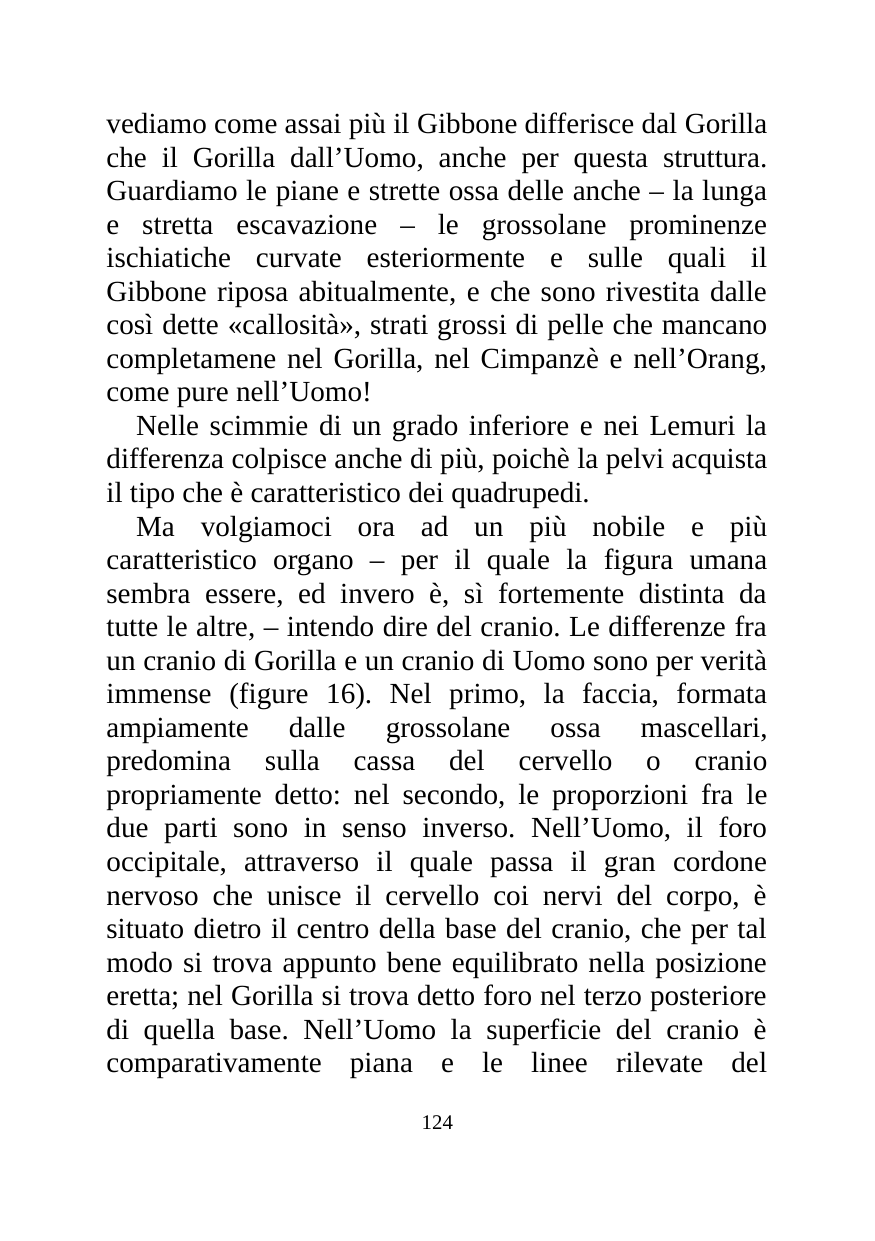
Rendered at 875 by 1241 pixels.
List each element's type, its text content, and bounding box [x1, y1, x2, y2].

text Ma volgiamoci ora ad un più nobile e più caratteristico organo – per il quale la figura umana sembra essere, ed invero è, sì fortemente distinta da tutte le altre, – intendo dire del cranio. Le differenze fra un cranio di Gorilla e un cranio di Uomo sono per verità immense (figure 16). Nel primo, la faccia, formata ampiamente dalle grossolane ossa mascellari, predomina sulla cassa del cervello o cranio propriamente detto: nel secondo, le proporzioni fra le due parti sono in senso inverso. Nell’Uomo, il foro occipitale, attraverso il quale passa il gran cordone nervoso che unisce il cervello coi nervi del corpo, è situato dietro il centro della base del cranio, che per tal modo si trova appunto bene equilibrato nella posizione eretta; nel Gorilla si trova detto foro nel terzo posteriore di quella base. Nell’Uomo la superficie del cranio è comparativamente piana e le linee rilevate del [106, 509, 768, 1079]
text vediamo come assai più il Gibbone differisce dal Gorilla che il Gorilla dall’Uomo, anche per questa struttura. Guardiamo le piane e strette ossa delle anche – la lunga e stretta escavazione – le grossolane prominenze ischiatiche curvate esteriormente e sulle quali il Gibbone riposa abitualmente, e che sono rivestita dalle così dette «callosità», strati grossi di pelle che mancano completamene nel Gorilla, nel Cimpanzè e nell’Orang, come pure nell’Uomo! [106, 106, 768, 408]
text Nelle scimmie di un grado inferiore e nei Lemuri la differenza colpisce anche di più, poichè la pelvi acquista il tipo che è caratteristico dei quadrupedi. [106, 408, 768, 509]
